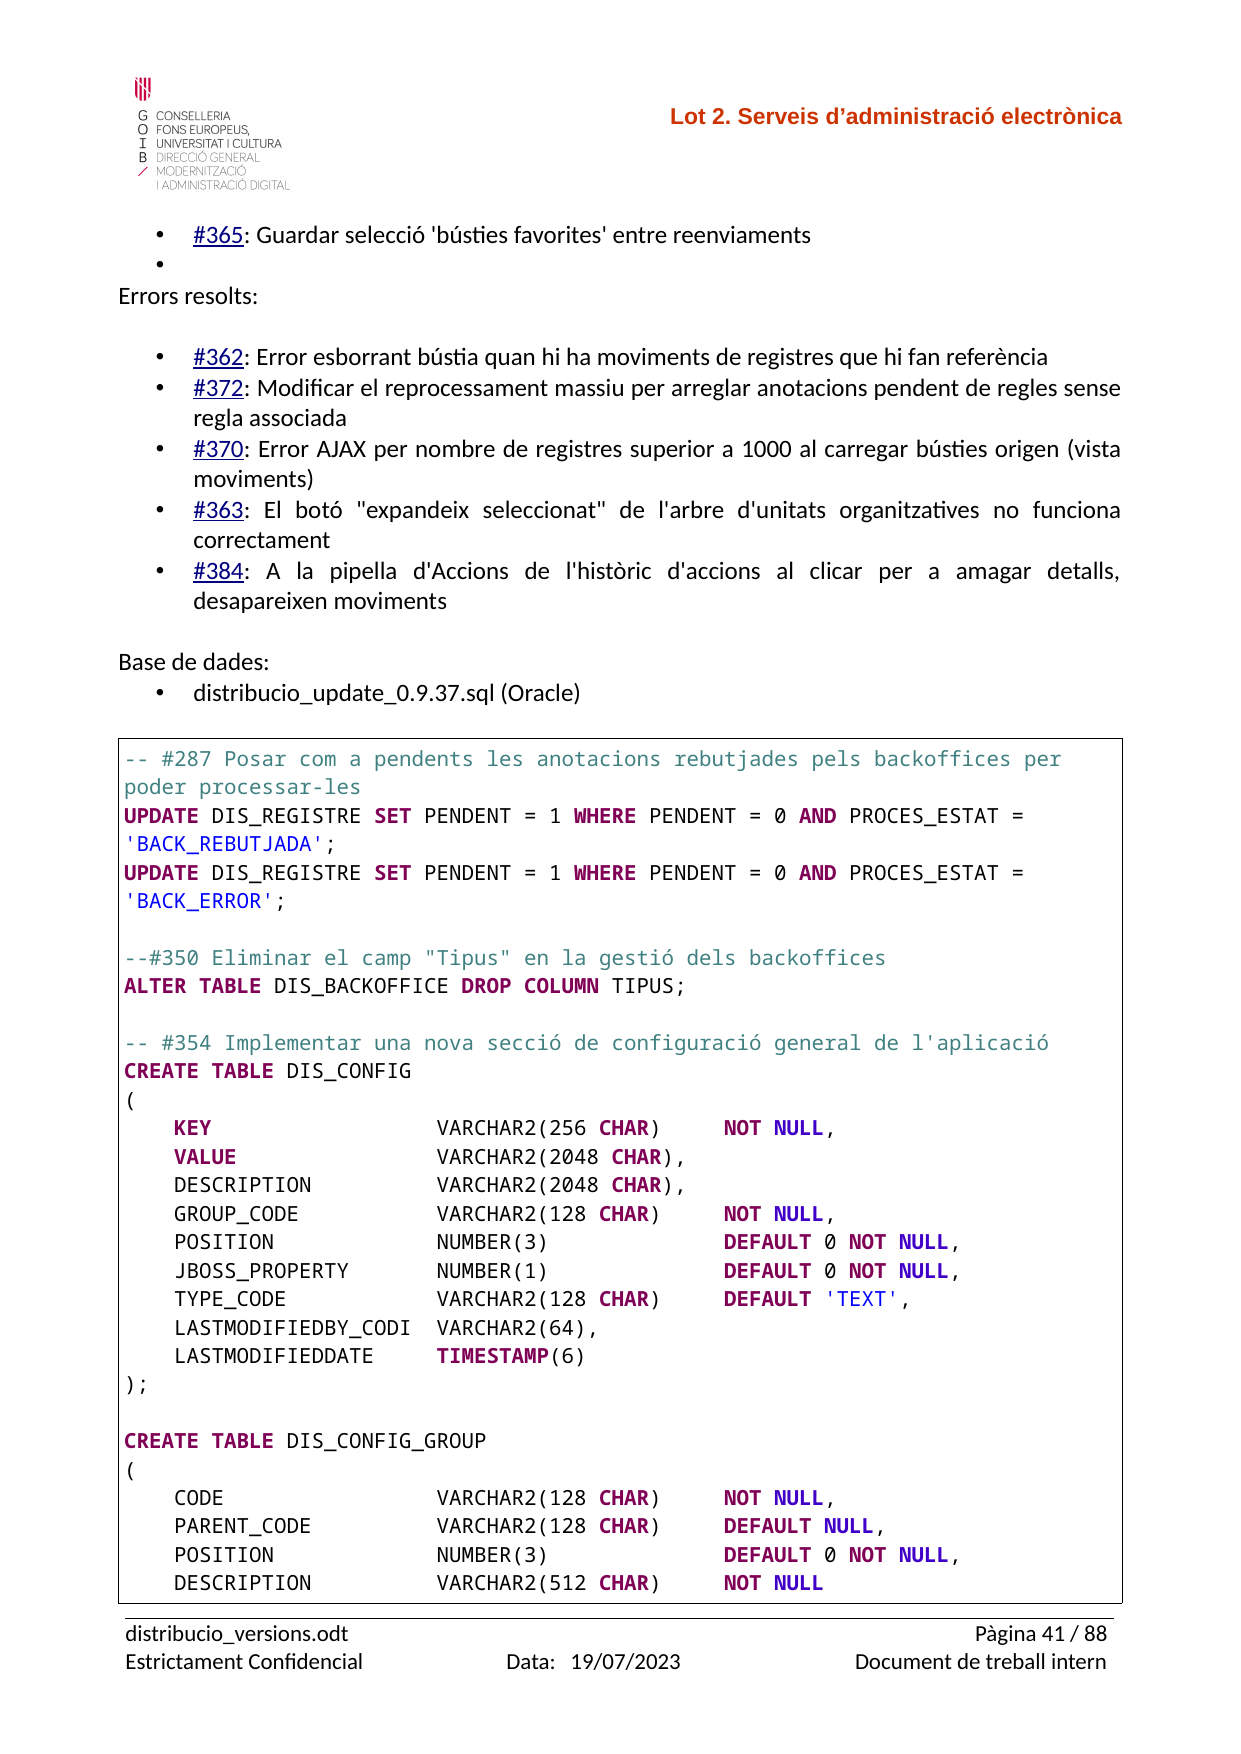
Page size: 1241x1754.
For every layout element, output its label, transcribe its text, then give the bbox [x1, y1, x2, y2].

list #372: Modificar el reprocessament massiu per arreglar anotacions pendent de regles sense regla associada [156, 372, 1122, 433]
picture [126, 70, 299, 197]
list #363: El botó "expandeix seleccionat" de l'arbre d'unitats organitzatives no funciona correctament [156, 494, 1122, 555]
list #365: Guardar selecció 'bústies favorites' entre reenviaments [156, 219, 1122, 250]
list #384: A la pipella d'Accions de l'històric d'accions al clicar per a amagar detalls, desapareixen moviments [156, 555, 1122, 616]
table_header -- #287 Posar com a pendents les anotacions rebutjades pels backoffices per poder processar-les UPDATE DIS_REGISTRE SET PENDENT = 1 WHERE PENDENT = 0 AND PROCES_ESTAT = 'BACK_REBUTJADA'; UPDATE DIS_REGISTRE SET PENDENT = 1 WHERE PENDENT = 0 AND PROCES_ESTAT = 'BACK_ERROR'; --#350 Eliminar el camp "Tipus" en la gestió dels backoffices ALTER TABLE DIS_BACKOFFICE DROP COLUMN TIPUS; -- #354 Implementar una nova secció de configuració general de l'aplicació CREATE TABLE DIS_CONFIG ( KEY VARCHAR2(256 CHAR) NOT NULL, VALUE VARCHAR2(2048 CHAR), DESCRIPTION VARCHAR2(2048 CHAR), GROUP_CODE VARCHAR2(128 CHAR) NOT NULL, POSITION NUMBER(3) DEFAULT 0 NOT NULL, JBOSS_PROPERTY NUMBER(1) DEFAULT 0 NOT NULL, TYPE_CODE VARCHAR2(128 CHAR) DEFAULT 'TEXT', LASTMODIFIEDBY_CODI VARCHAR2(64), LASTMODIFIEDDATE TIMESTAMP(6) ); CREATE TABLE DIS_CONFIG_GROUP ( CODE VARCHAR2(128 CHAR) NOT NULL, PARENT_CODE VARCHAR2(128 CHAR) DEFAULT NULL, POSITION NUMBER(3) DEFAULT 0 NOT NULL, DESCRIPTION VARCHAR2(512 CHAR) NOT NULL [119, 739, 1122, 1603]
text Base de dades: [118, 646, 1122, 677]
list #362: Error esborrant bústia quan hi ha moviments de registres que hi fan referència [156, 341, 1122, 372]
list #370: Error AJAX per nombre de registres superior a 1000 al carregar bústies origen (vista moviments) [156, 433, 1122, 494]
list distribucio_update_0.9.37.sql (Oracle) [156, 677, 1122, 707]
text Errors resolts: [118, 280, 1122, 311]
